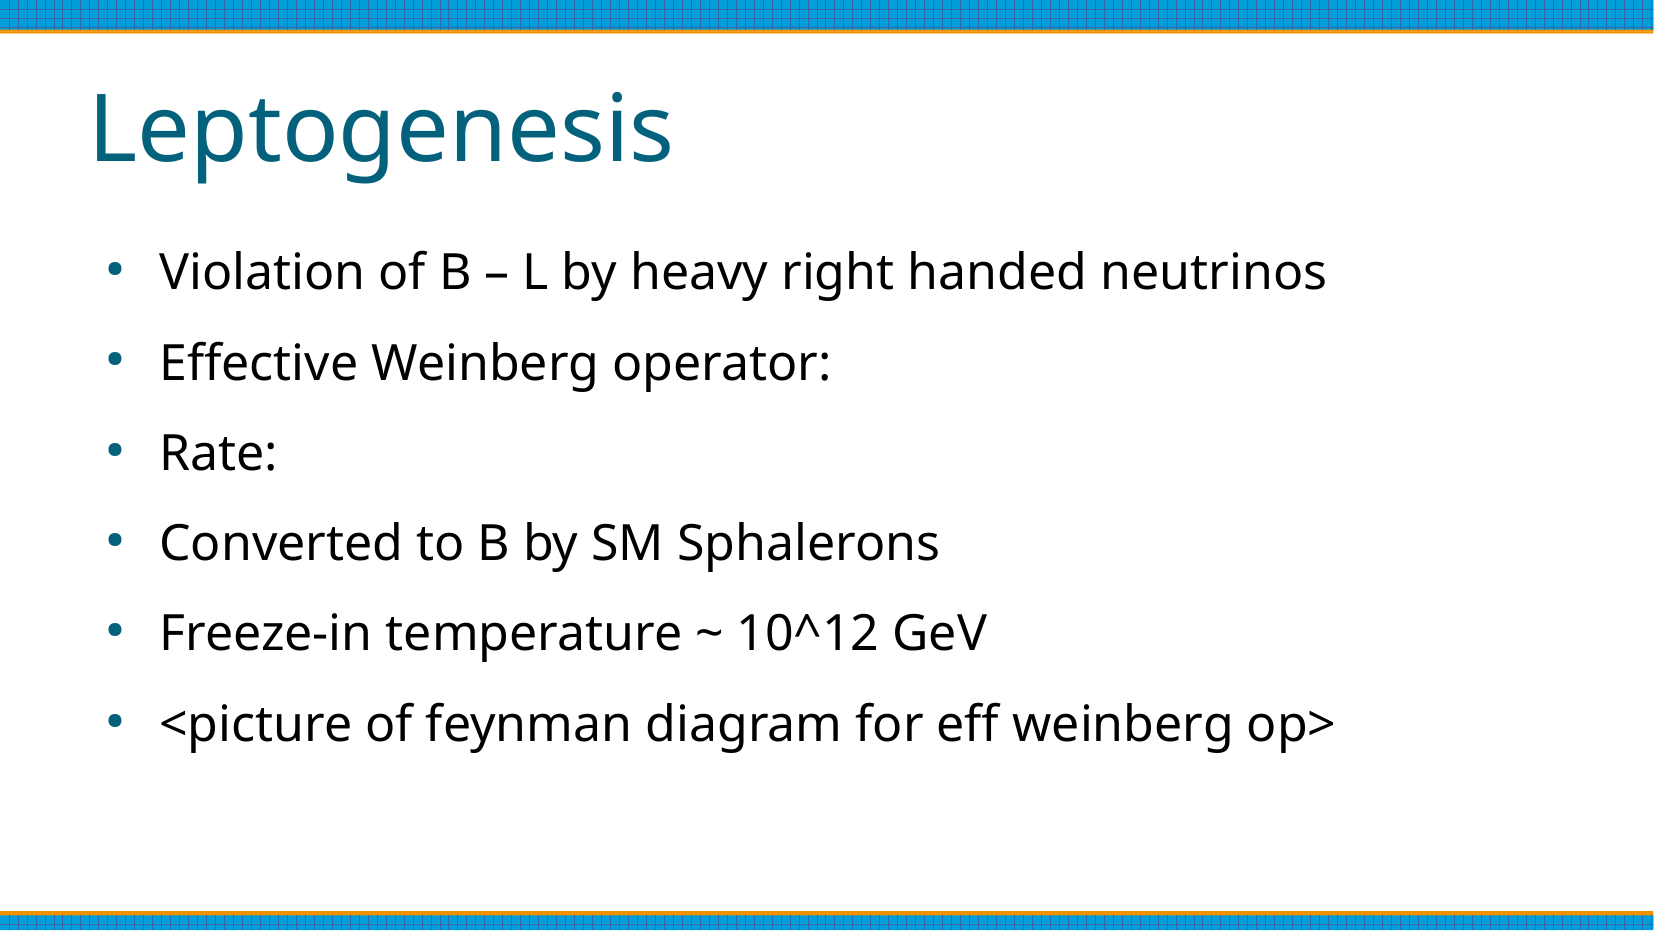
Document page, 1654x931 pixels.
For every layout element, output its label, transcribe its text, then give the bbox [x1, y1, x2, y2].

title Leptogenesis [88, 44, 1565, 207]
list Violation of B – L by heavy right handed neutrinos Effective Weinberg operator: Rate: Converted to B by SM Sphalerons Freeze-in temperature ~ 10^12 GeV <picture of feynman diagram for eff weinberg op> [88, 236, 1565, 901]
